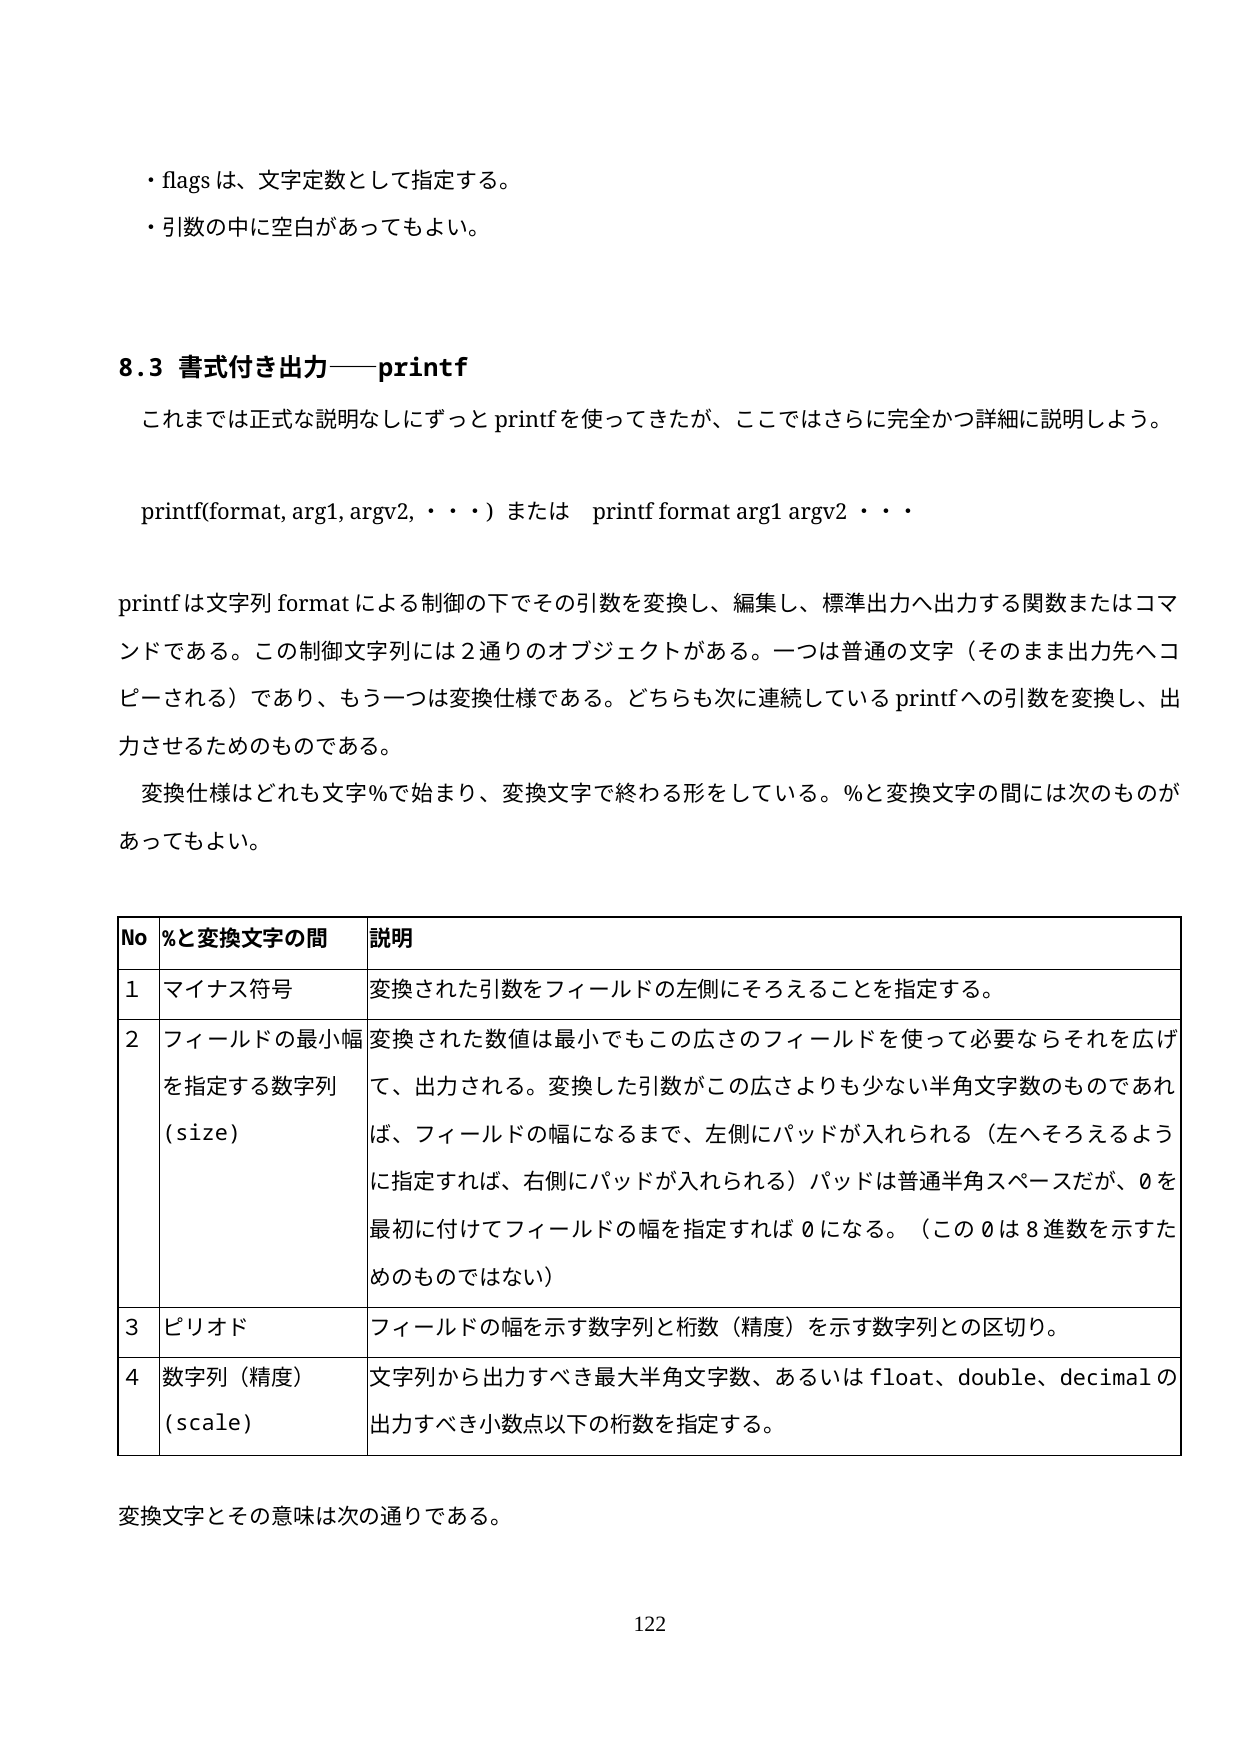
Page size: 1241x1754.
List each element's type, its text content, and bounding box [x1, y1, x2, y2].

text 8.3 書式付き出力――printf [118, 347, 1181, 383]
table_cell 文字列から出力すべき最大半角文字数、あるいはfloat、double、decimalの出力すべき小数点以下の桁数を指定する。 [368, 1358, 1180, 1454]
table_cell 変換された引数をフィールドの左側にそろえることを指定する。 [368, 970, 1180, 1019]
text これまでは正式な説明なしにずっとprintfを使ってきたが、ここではさらに完全かつ詳細に説明しよう。 [118, 402, 1181, 433]
text printf(format, arg1, argv2, ・・・) または printf format arg1 argv2 ・・・ [118, 494, 1181, 526]
table_cell フィールドの最小幅を指定する数字列 (size) [160, 1020, 367, 1307]
table_cell 変換された数値は最小でもこの広さのフィールドを使って必要ならそれを広げて、出力される。変換した引数がこの広さよりも少ない半角文字数のものであれば、フィールドの幅になるまで、左側にパッドが入れられる（左へそろえるように指定すれば、右側にパッドが入れられる）パッドは普通半角スペースだが、0を最初に付けてフィールドの幅を指定すれば0になる。（この0は8進数を示すためのものではない） [368, 1020, 1180, 1307]
table_header No [119, 918, 159, 968]
table_cell ２ [119, 1020, 159, 1307]
table_header 説明 [368, 918, 1180, 968]
table_cell ピリオド [160, 1308, 367, 1357]
table_cell １ [119, 970, 159, 1019]
table_cell マイナス符号 [160, 970, 367, 1019]
table_header %と変換文字の間 [160, 918, 367, 968]
table_cell ３ [119, 1308, 159, 1357]
text 変換仕様はどれも文字%で始まり、変換文字で終わる形をしている。%と変換文字の間には次のものがあってもよい。 [118, 776, 1181, 856]
table_cell ４ [119, 1358, 159, 1454]
text ・引数の中に空白があってもよい。 [118, 210, 1181, 242]
table_cell 数字列（精度） (scale) [160, 1358, 367, 1454]
text printfは文字列formatによる制御の下でその引数を変換し、編集し、標準出力へ出力する関数またはコマンドである。この制御文字列には２通りのオブジェクトがある。一つは普通の文字（そのまま出力先へコピーされる）であり、もう一つは変換仕様である。どちらも次に連続しているprintfへの引数を変換し、出力させるためのものである。 [118, 586, 1181, 761]
text 変換文字とその意味は次の通りである。 [118, 1499, 1181, 1531]
text ・flagsは、文字定数として指定する。 [118, 163, 1181, 194]
table_cell フィールドの幅を示す数字列と桁数（精度）を示す数字列との区切り。 [368, 1308, 1180, 1357]
